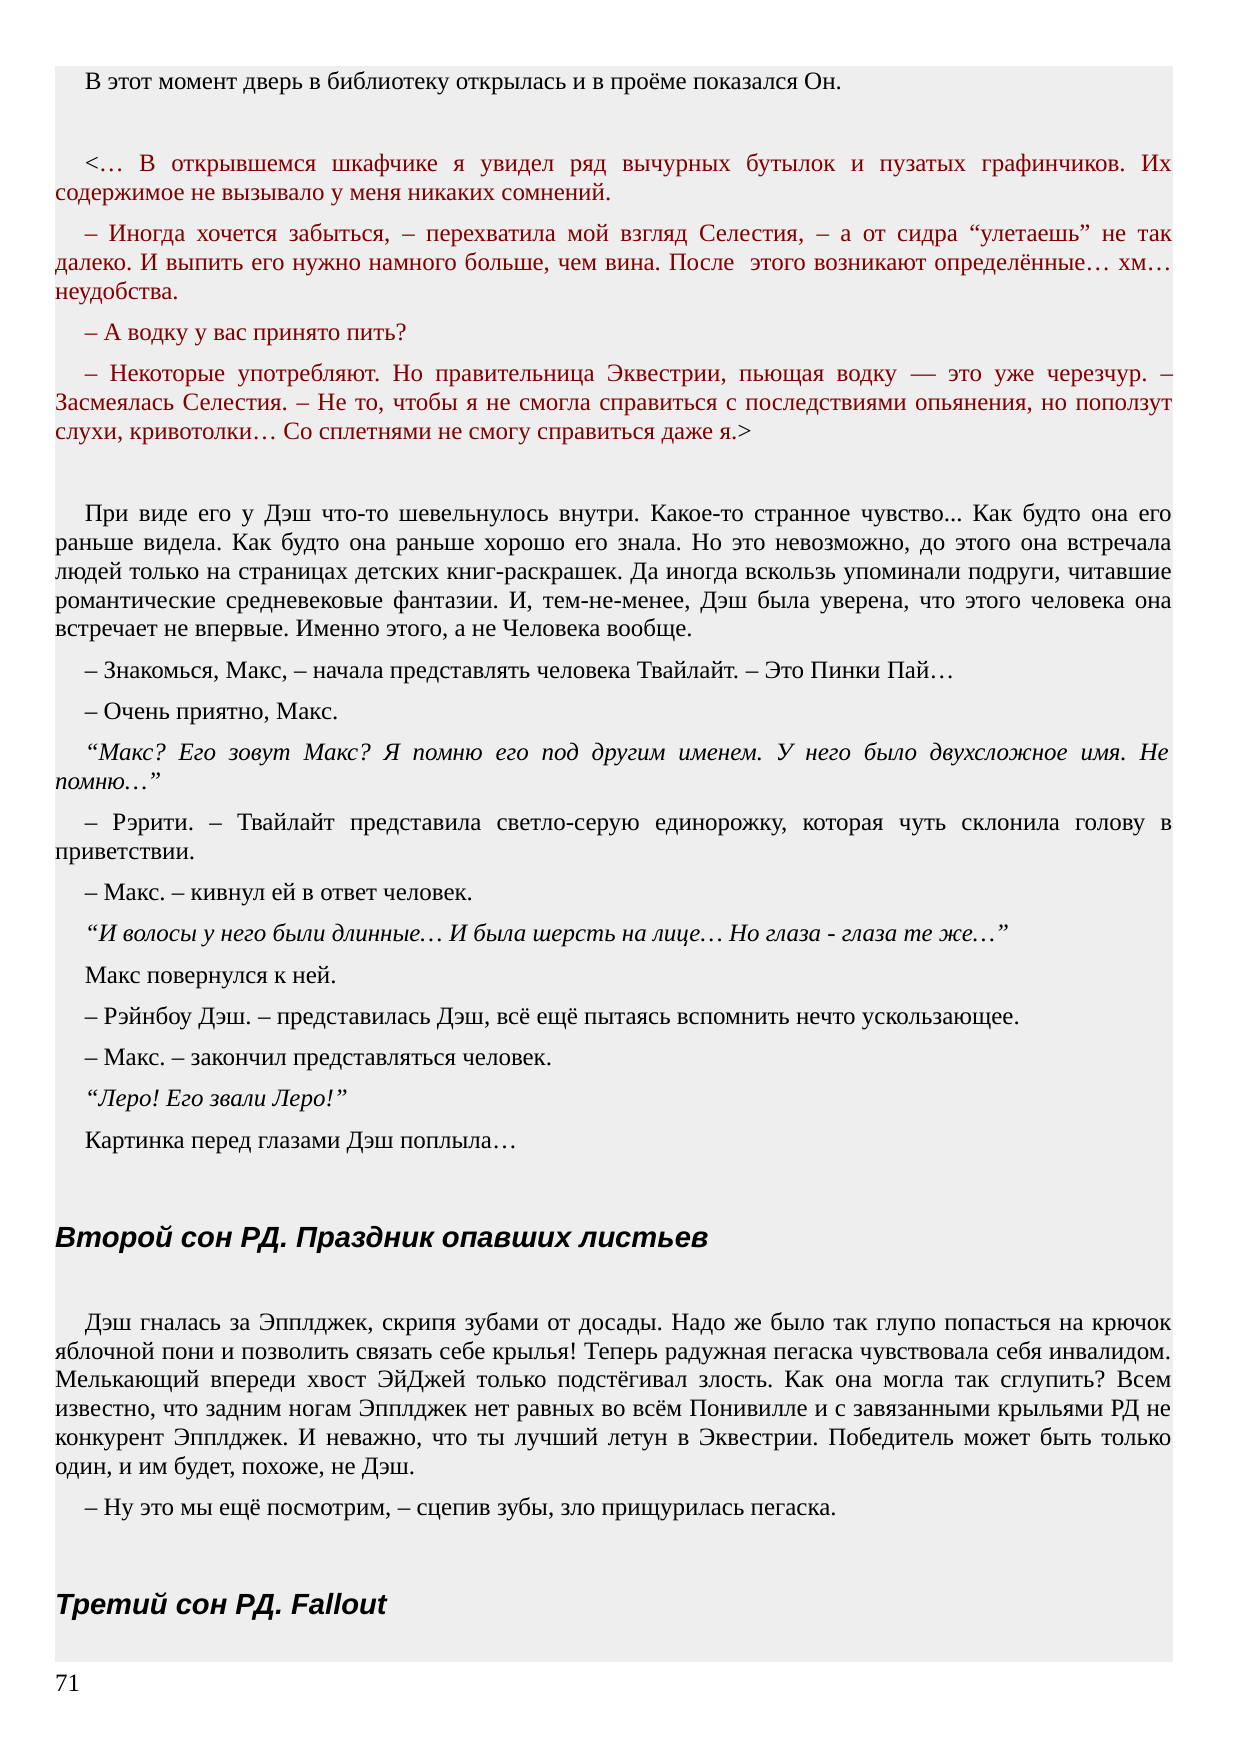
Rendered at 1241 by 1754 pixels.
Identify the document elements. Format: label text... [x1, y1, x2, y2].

text “Макс? Его зовут Макс? Я помню его под другим именем. У него было двухсложное имя. Не помню…” [55, 737, 1173, 795]
text – Макс. – закончил представляться человек. [55, 1042, 1173, 1071]
text – Рэйнбоу Дэш. – представилась Дэш, всё ещё пытаясь вспомнить нечто ускользающее. [55, 1001, 1173, 1030]
text – Макс. – кивнул ей в ответ человек. [55, 877, 1173, 906]
text “Леро! Его звали Леро!” [55, 1083, 1173, 1112]
subtitle Третий сон РД. Fallout [55, 1587, 1173, 1621]
subtitle Второй сон РД. Праздник опавших листьев [55, 1220, 1173, 1253]
text При виде его у Дэш что-то шевельнулось внутри. Какое-то странное чувство... Как будто она его раньше видела. Как будто она раньше хорошо его знала. Но это невозможно, до этого она встречала людей только на страницах детских книг-раскрашек. Да иногда вскользь упоминали подруги, читавшие романтические средневековые фантазии. И, тем-не-менее, Дэш была уверена, что этого человека она встречает не впервые. Именно этого, а не Человека вообще. [55, 498, 1173, 642]
text <… В открывшемся шкафчике я увидел ряд вычурных бутылок и пузатых графинчиков. Их содержимое не вызывало у меня никаких сомнений. [55, 148, 1173, 206]
text Дэш гналась за Эпплджек, скрипя зубами от досады. Надо же было так глупо попасться на крючок яблочной пони и позволить связать себе крылья! Теперь радужная пегаска чувствовала себя инвалидом. Мелькающий впереди хвост ЭйДжей только подстёгивал злость. Как она могла так сглупить? Всем известно, что задним ногам Эпплджек нет равных во всём Понивилле и с завязанными крыльями РД не конкурент Эпплджек. И неважно, что ты лучший летун в Эквестрии. Победитель может быть только один, и им будет, похоже, не Дэш. [55, 1307, 1173, 1479]
text “И волосы у него были длинные… И была шерсть на лице… Но глаза - глаза те же…” [55, 918, 1173, 947]
text – Иногда хочется забыться, – перехватила мой взгляд Селестия, – а от сидра “улетаешь” не так далеко. И выпить его нужно намного больше, чем вина. После этого возникают определённые… хм… неудобства. [55, 218, 1173, 305]
text В этот момент дверь в библиотеку открылась и в проёме показался Он. [55, 66, 1173, 95]
text – Знакомься, Макс, – начала представлять человека Твайлайт. – Это Пинки Пай… [55, 655, 1173, 683]
text – Очень приятно, Макс. [55, 696, 1173, 725]
text Картинка перед глазами Дэш поплыла… [55, 1125, 1173, 1153]
text – А водку у вас принято пить? [55, 317, 1173, 346]
text Макс повернулся к ней. [55, 960, 1173, 988]
text – Некоторые употребляют. Но правительница Эквестрии, пьющая водку — это уже черезчур. – Засмеялась Селестия. – Не то, чтобы я не смогла справиться с последствиями опьянения, но поползут слухи, кривотолки… Со сплетнями не смогу справиться даже я.> [55, 358, 1173, 445]
text – Рэрити. – Твайлайт представила светло-серую единорожку, которая чуть склонила голову в приветствии. [55, 807, 1173, 865]
text – Ну это мы ещё посмотрим, – сцепив зубы, зло прищурилась пегаска. [55, 1492, 1173, 1521]
